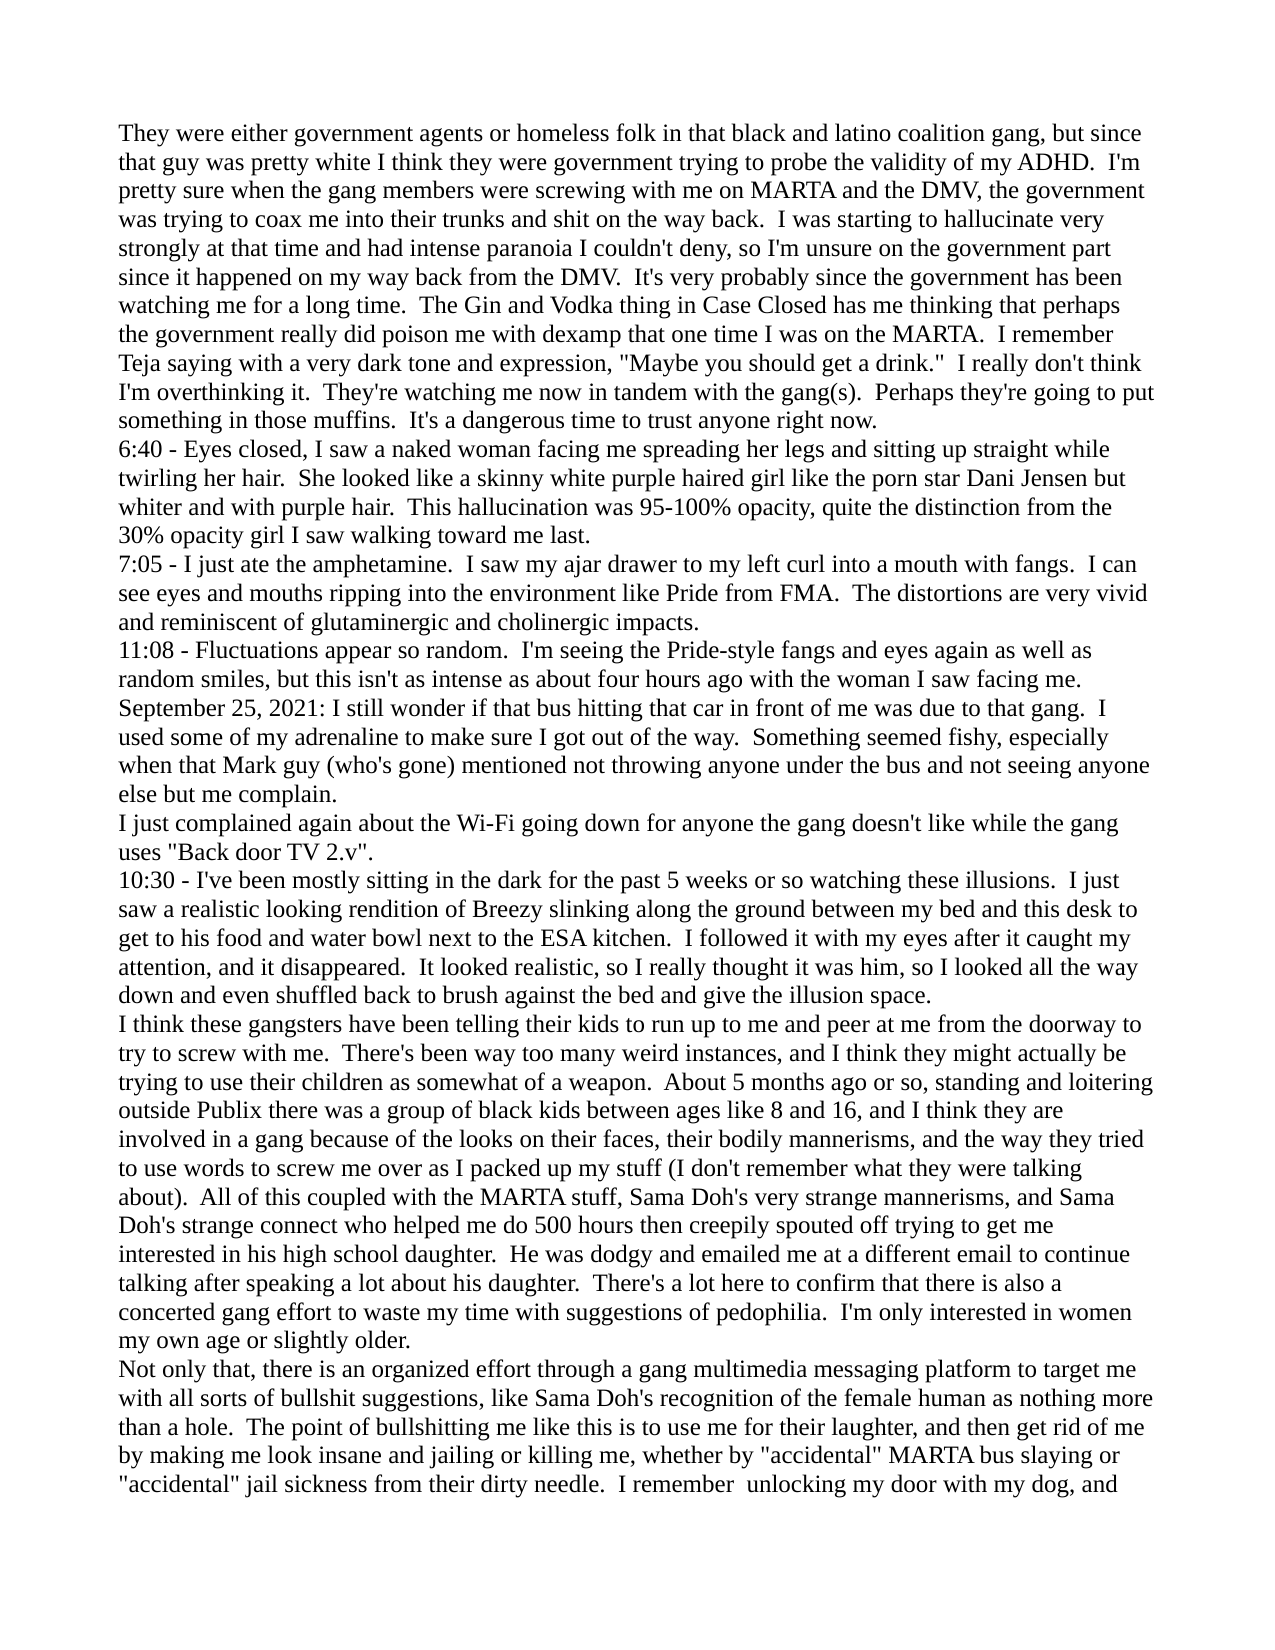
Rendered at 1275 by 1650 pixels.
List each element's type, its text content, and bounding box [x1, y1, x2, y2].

text I think these gangsters have been telling their kids to run up to me and peer at me from the doorway to try to screw with me. There's been way too many weird instances, and I think they might actually be trying to use their children as somewhat of a weapon. About 5 months ago or so, standing and loitering outside Publix there was a group of black kids between ages like 8 and 16, and I think they are involved in a gang because of the looks on their faces, their bodily mannerisms, and the way they tried to use words to screw me over as I packed up my stuff (I don't remember what they were talking about). All of this coupled with the MARTA stuff, Sama Doh's very strange mannerisms, and Sama Doh's strange connect who helped me do 500 hours then creepily spouted off trying to get me interested in his high school daughter. He was dodgy and emailed me at a different email to continue talking after speaking a lot about his daughter. There's a lot here to confirm that there is also a concerted gang effort to waste my time with suggestions of pedophilia. I'm only interested in women my own age or slightly older. [118, 1009, 1157, 1354]
text 6:40 - Eyes closed, I saw a naked woman facing me spreading her legs and sitting up straight while twirling her hair. She looked like a skinny white purple haired girl like the porn star Dani Jensen but whiter and with purple hair. This hallucination was 95-100% opacity, quite the distinction from the 30% opacity girl I saw walking toward me last. [118, 434, 1157, 549]
text 11:08 - Fluctuations appear so random. I'm seeing the Pride-style fangs and eyes again as well as random smiles, but this isn't as intense as about four hours ago with the woman I saw facing me. [118, 636, 1157, 693]
text 7:05 - I just ate the amphetamine. I saw my ajar drawer to my left curl into a mouth with fangs. I can see eyes and mouths ripping into the environment like Pride from FMA. The distortions are very vivid and reminiscent of glutaminergic and cholinergic impacts. [118, 549, 1157, 636]
text I just complained again about the Wi-Fi going down for anyone the gang doesn't like while the gang uses "Back door TV 2.v". [118, 808, 1157, 866]
text Not only that, there is an organized effort through a gang multimedia messaging platform to target me with all sorts of bullshit suggestions, like Sama Doh's recognition of the female human as nothing more than a hole. The point of bullshitting me like this is to use me for their laughter, and then get rid of me by making me look insane and jailing or killing me, whether by "accidental" MARTA bus slaying or "accidental" jail sickness from their dirty needle. I remember unlocking my door with my dog, and [118, 1354, 1157, 1498]
text They were either government agents or homeless folk in that black and latino coalition gang, but since that guy was pretty white I think they were government trying to probe the validity of my ADHD. I'm pretty sure when the gang members were screwing with me on MARTA and the DMV, the government was trying to coax me into their trunks and shit on the way back. I was starting to hallucinate very strongly at that time and had intense paranoia I couldn't deny, so I'm unsure on the government part since it happened on my way back from the DMV. It's very probably since the government has been watching me for a long time. The Gin and Vodka thing in Case Closed has me thinking that perhaps the government really did poison me with dexamp that one time I was on the MARTA. I remember Teja saying with a very dark tone and expression, "Maybe you should get a drink." I really don't think I'm overthinking it. They're watching me now in tandem with the gang(s). Perhaps they're going to put something in those muffins. It's a dangerous time to trust anyone right now. [118, 118, 1157, 434]
text 10:30 - I've been mostly sitting in the dark for the past 5 weeks or so watching these illusions. I just saw a realistic looking rendition of Breezy slinking along the ground between my bed and this desk to get to his food and water bowl next to the ESA kitchen. I followed it with my eyes after it caught my attention, and it disappeared. It looked realistic, so I really thought it was him, so I looked all the way down and even shuffled back to brush against the bed and give the illusion space. [118, 866, 1157, 1009]
text September 25, 2021: I still wonder if that bus hitting that car in front of me was due to that gang. I used some of my adrenaline to make sure I got out of the way. Something seemed fishy, especially when that Mark guy (who's gone) mentioned not throwing anyone under the bus and not seeing anyone else but me complain. [118, 693, 1157, 808]
